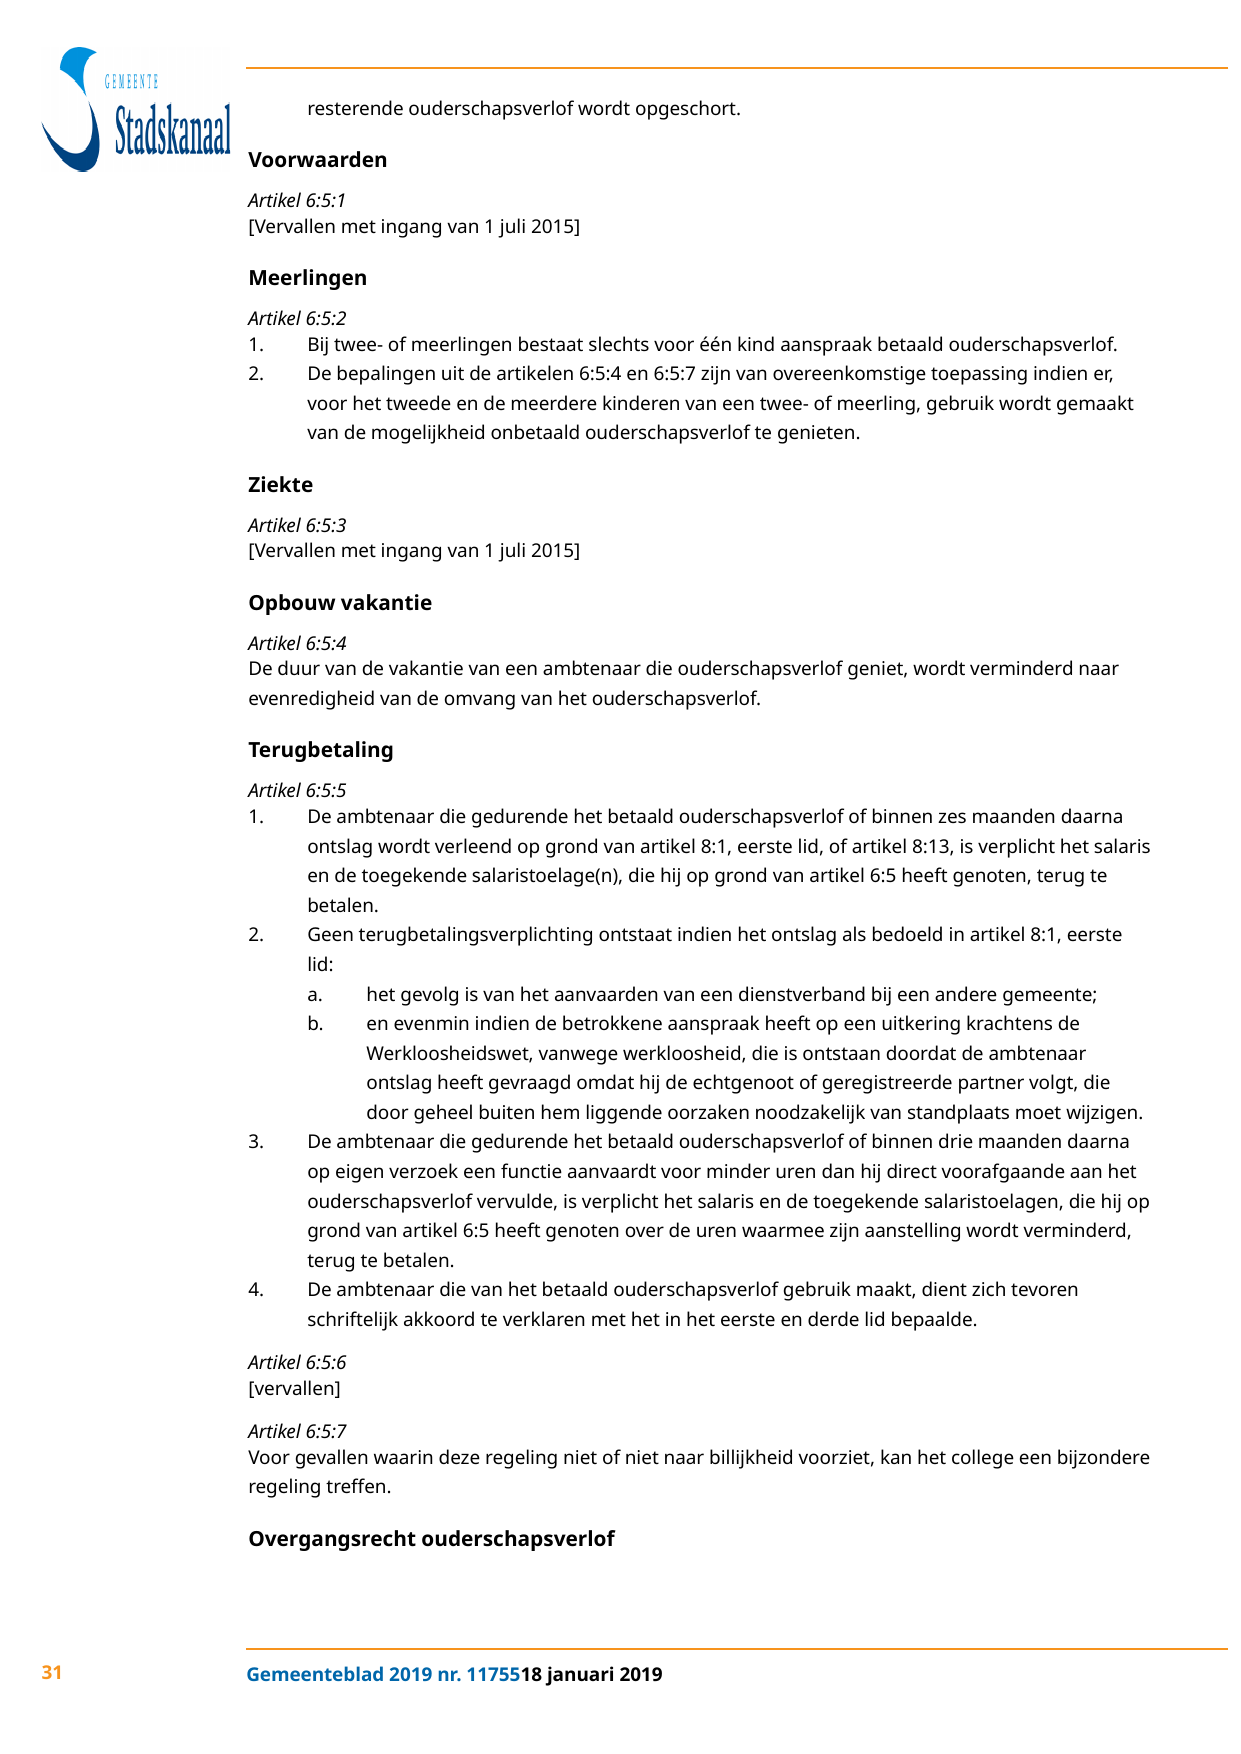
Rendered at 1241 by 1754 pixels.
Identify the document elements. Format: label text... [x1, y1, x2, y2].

text Opbouw vakantie [248, 588, 1152, 616]
text De duur van de vakantie van een ambtenaar die ouderschapsverlof geniet, wordt verminderd naar evenredigheid van de omvang van het ouderschapsverlof. [248, 656, 1152, 711]
picture [41, 47, 231, 172]
list het gevolg is van het aanvaarden van een dienstverband bij een andere gemeente; [307, 981, 1152, 1006]
list Geen terugbetalingsverplichting ontstaat indien het ontslag als bedoeld in artikel 8:1, eerste lid: [248, 922, 1152, 977]
text Overgangsrecht ouderschapsverlof [248, 1524, 1152, 1552]
text [Vervallen met ingang van 1 juli 2015] [248, 213, 1152, 238]
text Artikel 6:5:4 [248, 630, 1152, 656]
list De ambtenaar die gedurende het betaald ouderschapsverlof of binnen drie maanden daarna op eigen verzoek een functie aanvaardt voor minder uren dan hij direct voorafgaande aan het ouderschapsverlof vervulde, is verplicht het salaris en de toegekende salaristoelagen, die hij op grond van artikel 6:5 heeft genoten over de uren waarmee zijn aanstelling wordt verminderd, terug te betalen. [248, 1129, 1152, 1273]
text [Vervallen met ingang van 1 juli 2015] [248, 538, 1152, 563]
text Artikel 6:5:7 [248, 1418, 1152, 1444]
list en evenmin indien de betrokkene aanspraak heeft op een uitkering krachtens de Werkloosheidswet, vanwege werkloosheid, die is ontstaan doordat de ambtenaar ontslag heeft gevraagd omdat hij de echtgenoot of geregistreerde partner volgt, die door geheel buiten hem liggende oorzaken noodzakelijk van standplaats moet wijzigen. [307, 1010, 1152, 1125]
text Terugbetaling [248, 736, 1152, 764]
text Voor gevallen waarin deze regeling niet of niet naar billijkheid voorziet, kan het college een bijzondere regeling treffen. [248, 1444, 1152, 1499]
text Artikel 6:5:5 [248, 777, 1152, 803]
text Artikel 6:5:2 [248, 305, 1152, 331]
list De ambtenaar die van het betaald ouderschapsverlof gebruik maakt, dient zich tevoren schriftelijk akkoord te verklaren met het in het eerste en derde lid bepaalde. [248, 1277, 1152, 1332]
text Ziekte [248, 470, 1152, 498]
list De bepalingen uit de artikelen 6:5:4 en 6:5:7 zijn van overeenkomstige toepassing indien er, voor het tweede en de meerdere kinderen van een twee- of meerling, gebruik wordt gemaakt van de mogelijkheid onbetaald ouderschapsverlof te genieten. [248, 360, 1152, 445]
text Artikel 6:5:3 [248, 512, 1152, 538]
text Meerlingen [248, 263, 1152, 292]
list De ambtenaar die gedurende het betaald ouderschapsverlof of binnen zes maanden daarna ontslag wordt verleend op grond van artikel 8:1, eerste lid, of artikel 8:13, is verplicht het salaris en de toegekende salaristoelage(n), die hij op grond van artikel 6:5 heeft genoten, terug te betalen. [248, 803, 1152, 918]
text Artikel 6:5:6 [248, 1349, 1152, 1375]
list Bij twee- of meerlingen bestaat slechts voor één kind aanspraak betaald ouderschapsverlof. [248, 331, 1152, 357]
list resterende ouderschapsverlof wordt opgeschort. [248, 95, 1152, 121]
text Voorwaarden [248, 145, 1152, 173]
text [vervallen] [248, 1375, 1152, 1401]
text Artikel 6:5:1 [248, 187, 1152, 213]
